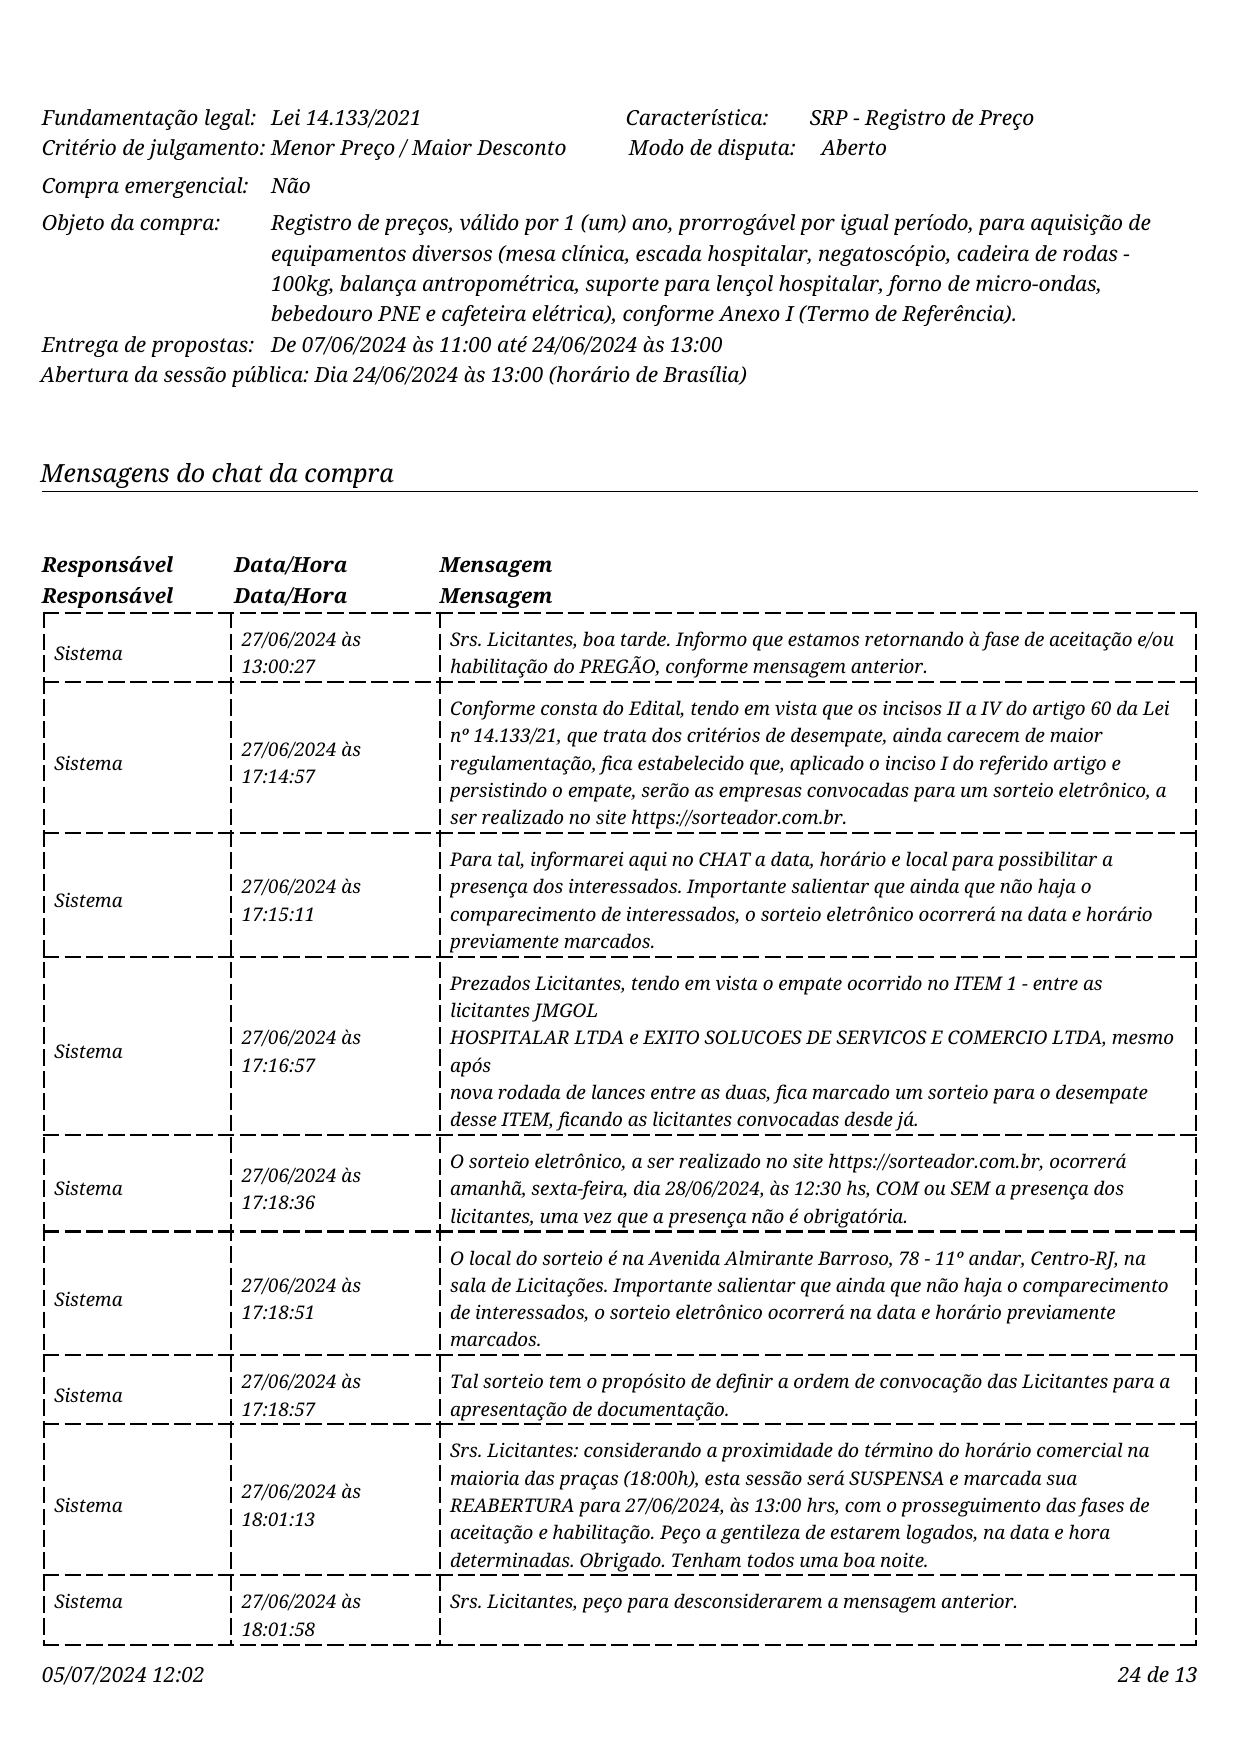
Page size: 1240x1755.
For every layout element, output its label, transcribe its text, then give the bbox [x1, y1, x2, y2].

text Mensagens do chat da compra [40, 455, 1200, 489]
table_header Lei 14.133/2021 Característica: SRP - Registro de Preço [271, 103, 1196, 133]
table_cell O local do sorteio é na Avenida Almirante Barroso, 78 - 11º andar, Centro-RJ, na sala de Licitações. Importante salientar que ainda que não haja o comparecimento de interessados, o sorteio eletrônico ocorrerá na data e horário previamente marcados. [440, 1230, 1196, 1354]
table_cell 27/06/2024 às 17:15:11 [231, 832, 439, 956]
table_cell Srs. Licitantes: considerando a proximidade do término do horário comercial na maioria das praças (18:00h), esta sessão será SUSPENSA e marcada sua REABERTURA para 27/06/2024, às 13:00 hrs, com o prosseguimento das fases de aceitação e habilitação. Peço a gentileza de estarem logados, na data e hora determinadas. Obrigado. Tenham todos uma boa noite. [440, 1423, 1196, 1574]
table_cell Para tal, informarei aqui no CHAT a data, horário e local para possibilitar a presença dos interessados. Importante salientar que ainda que não haja o comparecimento de interessados, o sorteio eletrônico ocorrerá na data e horário previamente marcados. [440, 832, 1196, 956]
text Responsável Data/Hora Mensagem [42, 581, 1200, 609]
table_cell O sorteio eletrônico, a ser realizado no site https://sorteador.com.br, ocorrerá amanhã, sexta-feira, dia 28/06/2024, às 12:30 hs, COM ou SEM a presença dos licitantes, uma vez que a presença não é obrigatória. [440, 1134, 1196, 1230]
table_cell Critério de julgamento: [42, 133, 271, 171]
table_cell 27/06/2024 às 17:16:57 [231, 956, 439, 1134]
table_cell Sistema [44, 956, 231, 1134]
table_header Fundamentação legal: [42, 103, 271, 133]
table_cell Sistema [44, 681, 231, 832]
table_cell Sistema [44, 1574, 231, 1643]
table_cell Objeto da compra: [42, 208, 271, 330]
table_cell Prezados Licitantes, tendo em vista o empate ocorrido no ITEM 1 - entre as licitantes JMGOL HOSPITALAR LTDA e EXITO SOLUCOES DE SERVICOS E COMERCIO LTDA, mesmo após nova rodada de lances entre as duas, fica marcado um sorteio para o desempate desse ITEM, ficando as licitantes convocadas desde já. [440, 956, 1196, 1134]
table_cell Entrega de propostas: [42, 330, 271, 360]
table_cell Registro de preços, válido por 1 (um) ano, prorrogável por igual período, para aquisição de equipamentos diversos (mesa clínica, escada hospitalar, negatoscópio, cadeira de rodas - 100kg, balança antropométrica, suporte para lençol hospitalar, forno de micro-ondas, bebedouro PNE e cafeteira elétrica), conforme Anexo I (Termo de Referência). [271, 208, 1196, 330]
text Abertura da sessão pública: Dia 24/06/2024 às 13:00 (horário de Brasília) [40, 360, 1200, 388]
table_cell Sistema [44, 1134, 231, 1230]
table_cell Menor Preço / Maior Desconto Modo de disputa: Aberto [271, 133, 1196, 171]
table_cell De 07/06/2024 às 11:00 até 24/06/2024 às 13:00 [271, 330, 1196, 360]
table_cell Sistema [44, 1354, 231, 1423]
table_cell Compra emergencial: [42, 171, 271, 208]
table_cell Não [271, 171, 1196, 208]
table_cell Sistema [44, 1230, 231, 1354]
table_header Sistema [44, 612, 231, 681]
table_cell Sistema [44, 1423, 231, 1574]
table_cell 27/06/2024 às 18:01:13 [231, 1423, 439, 1574]
table_header 27/06/2024 às 13:00:27 [231, 612, 439, 681]
text Responsável Data/Hora Mensagem [42, 550, 1200, 578]
table_cell Srs. Licitantes, peço para desconsiderarem a mensagem anterior. [440, 1574, 1196, 1643]
table_header Srs. Licitantes, boa tarde. Informo que estamos retornando à fase de aceitação e/ou habilitação do PREGÃO, conforme mensagem anterior. [440, 612, 1196, 681]
table_cell Tal sorteio tem o propósito de definir a ordem de convocação das Licitantes para a apresentação de documentação. [440, 1354, 1196, 1423]
table_cell 27/06/2024 às 17:18:57 [231, 1354, 439, 1423]
table_cell 27/06/2024 às 18:01:58 [231, 1574, 439, 1643]
table_cell 27/06/2024 às 17:18:36 [231, 1134, 439, 1230]
table_cell Sistema [44, 832, 231, 956]
table_cell 27/06/2024 às 17:14:57 [231, 681, 439, 832]
table_cell 27/06/2024 às 17:18:51 [231, 1230, 439, 1354]
table_cell Conforme consta do Edital, tendo em vista que os incisos II a IV do artigo 60 da Lei nº 14.133/21, que trata dos critérios de desempate, ainda carecem de maior regulamentação, fica estabelecido que, aplicado o inciso I do referido artigo e persistindo o empate, serão as empresas convocadas para um sorteio eletrônico, a ser realizado no site https://sorteador.com.br. [440, 681, 1196, 832]
